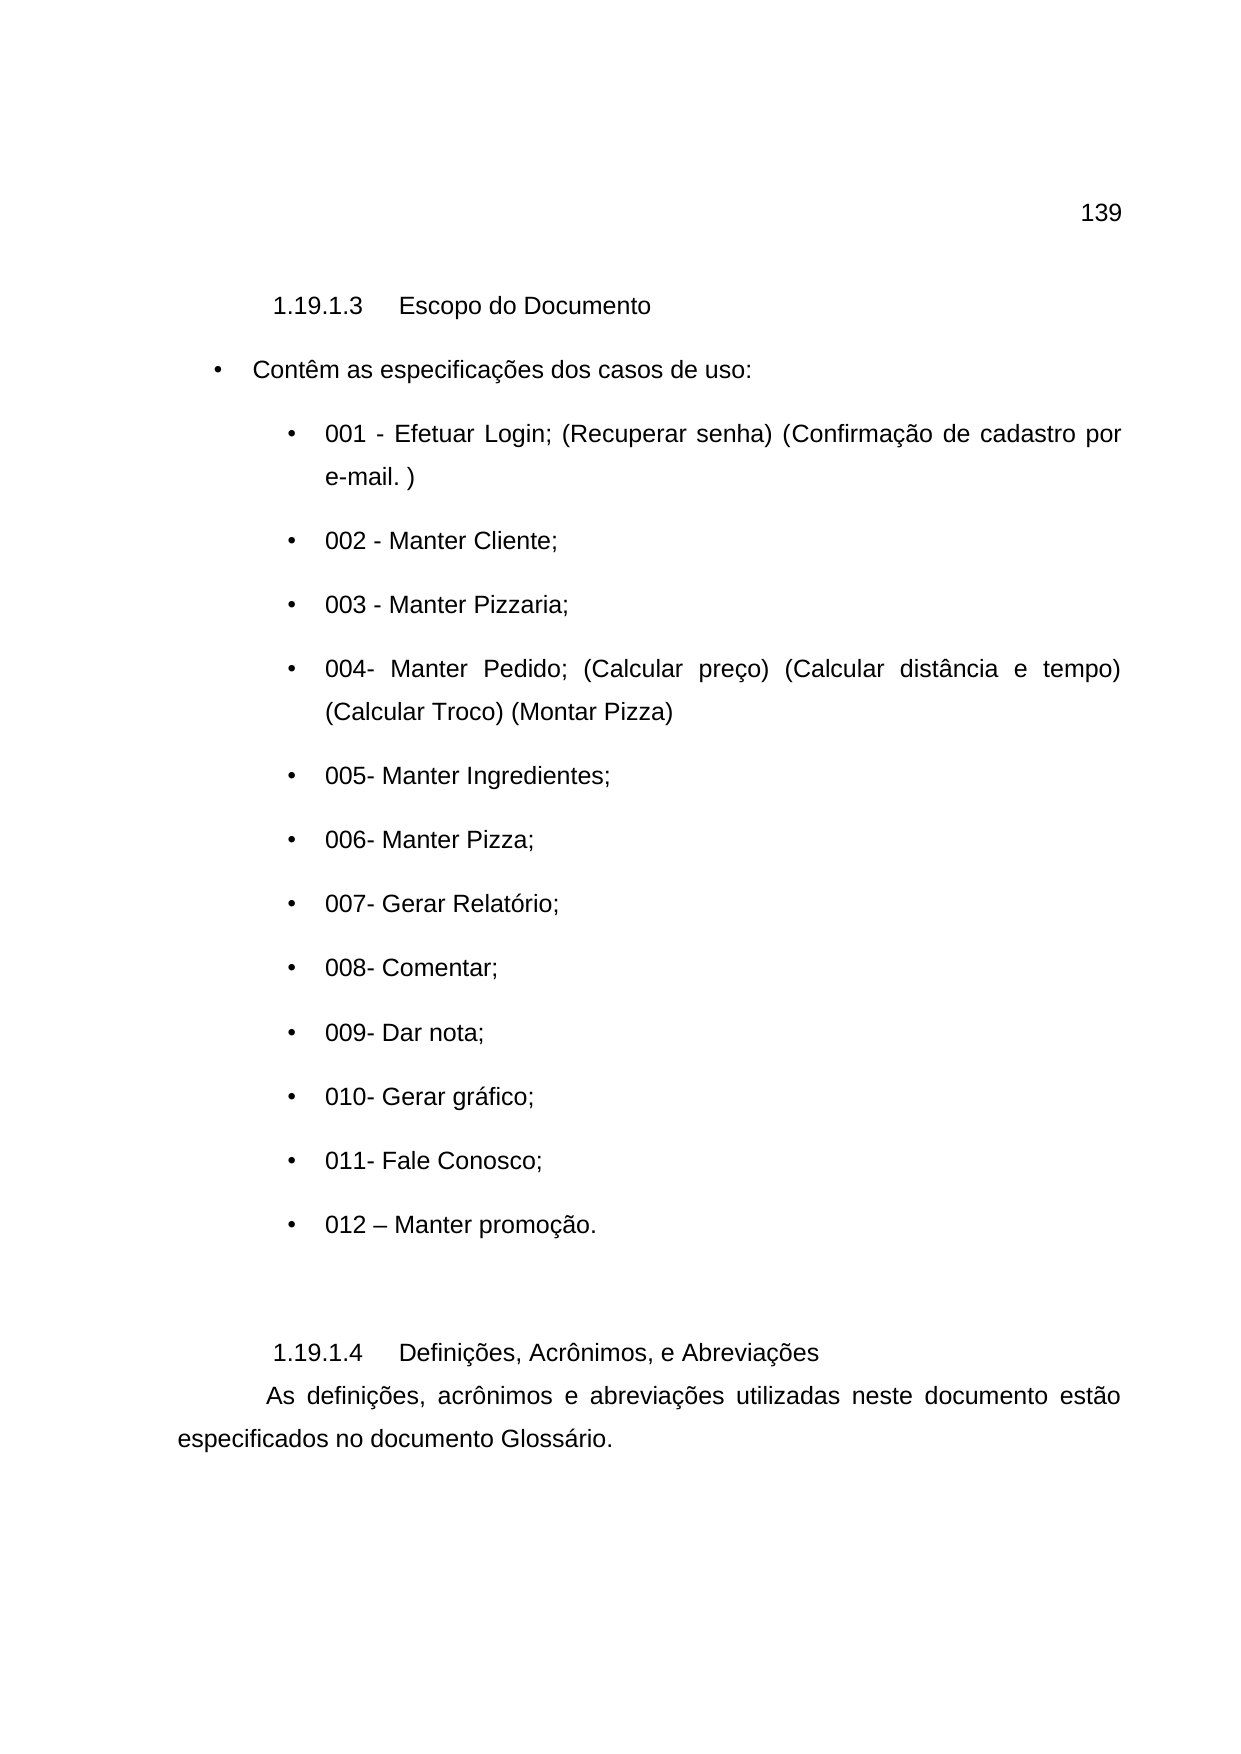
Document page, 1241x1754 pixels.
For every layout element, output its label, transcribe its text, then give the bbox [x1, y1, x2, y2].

list 011- Fale Conosco; [287, 1146, 1122, 1174]
list 010- Gerar gráfico; [287, 1082, 1122, 1110]
list 008- Comentar; [287, 953, 1122, 982]
list 006- Manter Pizza; [287, 825, 1122, 854]
text As definições, acrônimos e abreviações utilizadas neste documento estão especificados no documento Glossário. [177, 1381, 1122, 1453]
subtitle Escopo do Documento [266, 291, 1122, 319]
list 009- Dar nota; [287, 1017, 1122, 1046]
subtitle Definições, Acrônimos, e Abreviações [266, 1338, 1122, 1366]
list 001 - Efetuar Login; (Recuperar senha) (Confirmação de cadastro por e-mail. ) [287, 419, 1122, 491]
list 012 – Manter promoção. [287, 1210, 1122, 1238]
list 003 - Manter Pizzaria; [287, 590, 1122, 619]
list 007- Gerar Relatório; [287, 889, 1122, 918]
list Contêm as especificações dos casos de uso: [213, 355, 1122, 383]
list 002 - Manter Cliente; [287, 526, 1122, 555]
list 005- Manter Ingredientes; [287, 761, 1122, 790]
list 004- Manter Pedido; (Calcular preço) (Calcular distância e tempo) (Calcular Troco) (Montar Pizza) [287, 654, 1122, 726]
